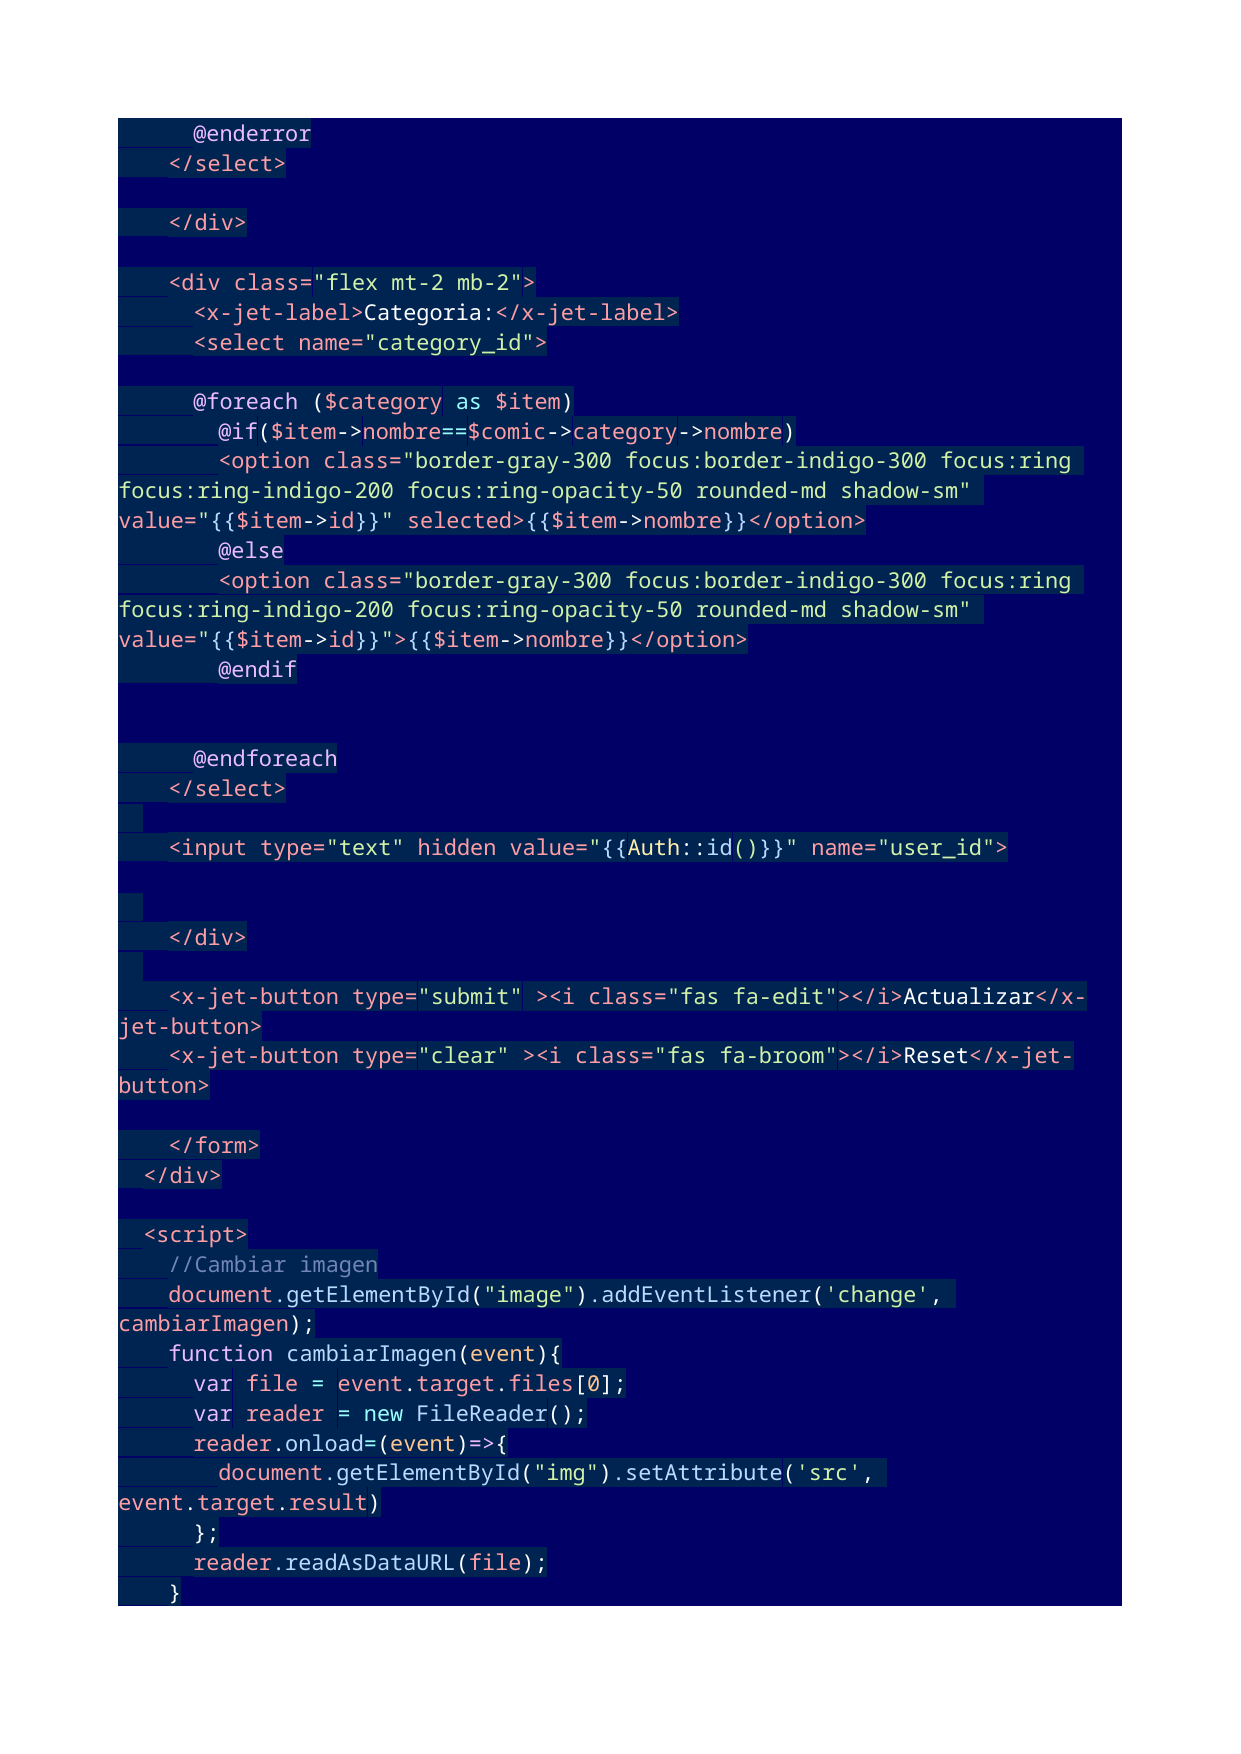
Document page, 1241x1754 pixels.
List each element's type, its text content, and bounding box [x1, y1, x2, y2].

text <div class="flex mt-2 mb-2"> [118, 267, 1122, 297]
text @endforeach [118, 743, 1122, 773]
text document.getElementById("img").setAttribute('src', event.target.result) [118, 1457, 1122, 1517]
text var reader = new FileReader(); [118, 1398, 1122, 1428]
text document.getElementById("image").addEventListener('change', cambiarImagen); [118, 1279, 1122, 1338]
text reader.readAsDataURL(file); [118, 1547, 1122, 1577]
text //Cambiar imagen [118, 1249, 1122, 1279]
text <option class="border-gray-300 focus:border-indigo-300 focus:ring focus:ring-indigo-200 focus:ring-opacity-50 rounded-md shadow-sm" value="{{$item->id}}">{{$item->nombre}}</option> [118, 565, 1122, 654]
text </select> [118, 148, 1122, 178]
text <script> [118, 1219, 1122, 1249]
text <x-jet-button type="submit" ><i class="fas fa-edit"></i>Actualizar</x-jet-button> [118, 981, 1122, 1041]
text @if($item->nombre==$comic->category->nombre) [118, 416, 1122, 446]
text <input type="text" hidden value="{{Auth::id()}}" name="user_id"> [118, 832, 1122, 862]
text } [118, 1577, 1122, 1606]
text @endif [118, 654, 1122, 684]
text </select> [118, 773, 1122, 803]
text @foreach ($category as $item) [118, 386, 1122, 416]
text <x-jet-label>Categoria:</x-jet-label> [118, 297, 1122, 326]
text @else [118, 535, 1122, 565]
text <x-jet-button type="clear" ><i class="fas fa-broom"></i>Reset</x-jet-button> [118, 1041, 1122, 1100]
text reader.onload=(event)=>{ [118, 1428, 1122, 1457]
text </div> [118, 1159, 1122, 1189]
text </div> [118, 207, 1122, 237]
text function cambiarImagen(event){ [118, 1338, 1122, 1368]
text <option class="border-gray-300 focus:border-indigo-300 focus:ring focus:ring-indigo-200 focus:ring-opacity-50 rounded-md shadow-sm" value="{{$item->id}}" selected>{{$item->nombre}}</option> [118, 446, 1122, 535]
text </form> [118, 1130, 1122, 1159]
text var file = event.target.files[0]; [118, 1368, 1122, 1398]
text <select name="category_id"> [118, 326, 1122, 356]
text @enderror [118, 118, 1122, 148]
text </div> [118, 921, 1122, 951]
text }; [118, 1517, 1122, 1547]
